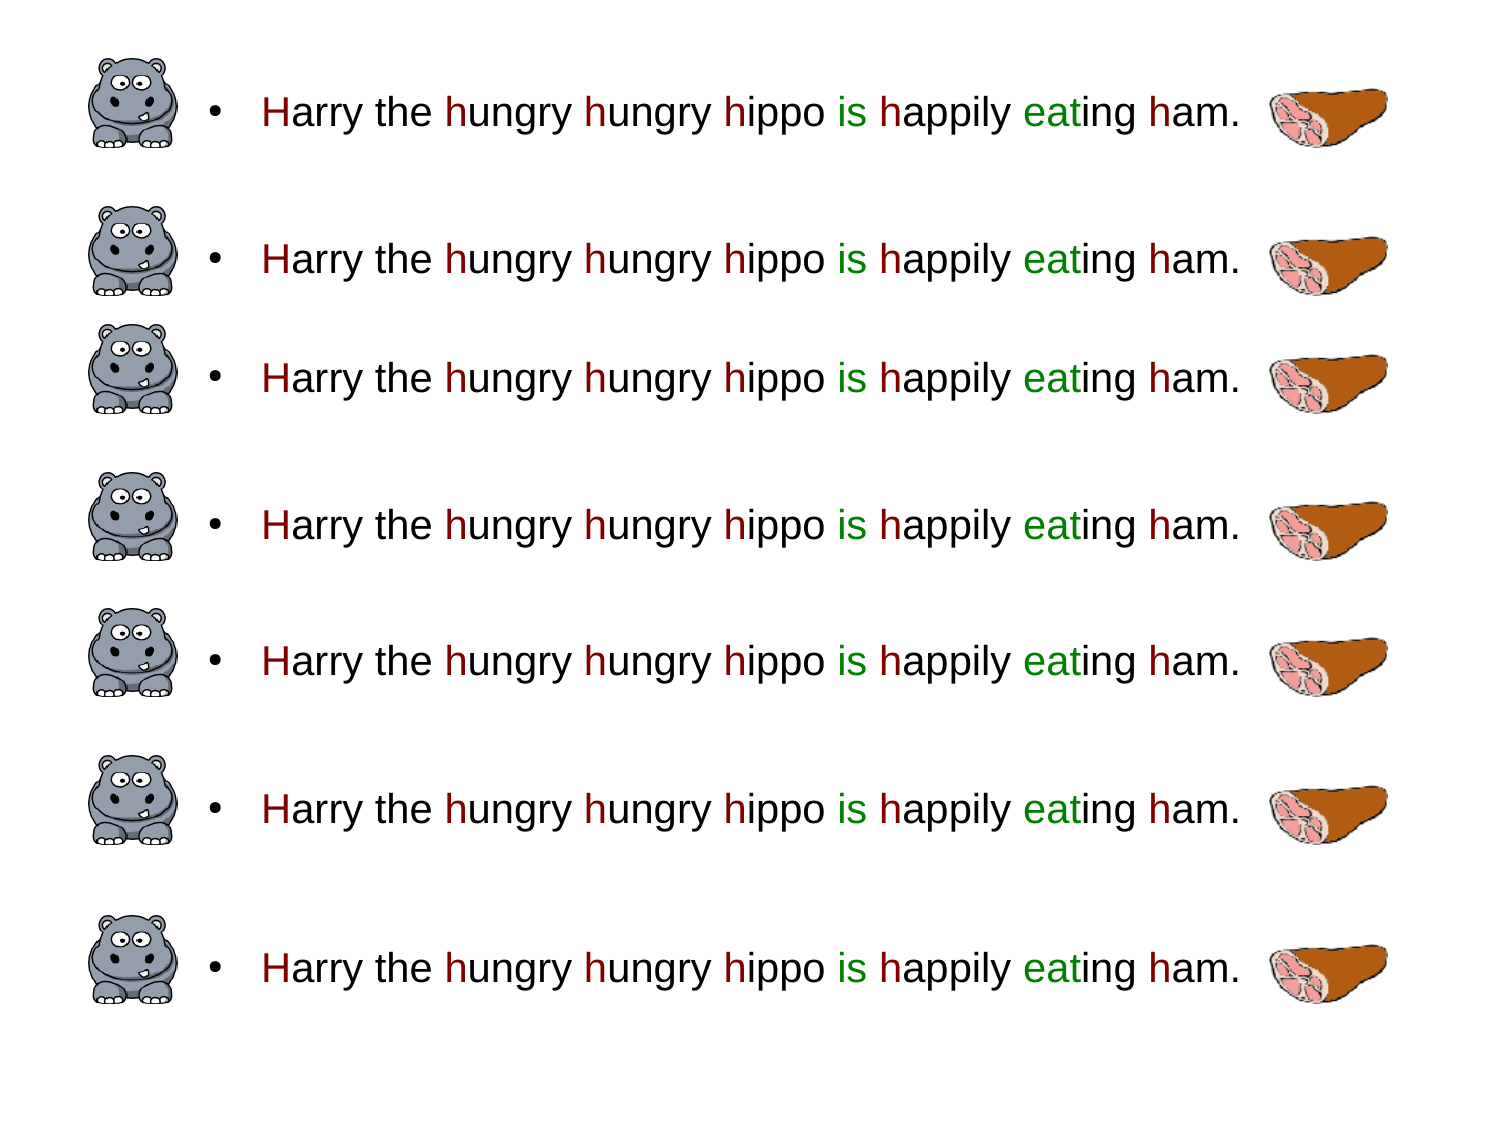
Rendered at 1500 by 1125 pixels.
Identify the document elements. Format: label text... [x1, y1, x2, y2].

picture [1269, 354, 1388, 414]
text_box Harry the hungry hungry hippo is happily eating ham. [190, 236, 1270, 287]
text_box Harry the hungry hungry hippo is happily eating ham. [190, 88, 1270, 139]
picture [88, 324, 178, 414]
text_box Harry the hungry hungry hippo is happily eating ham. [190, 501, 1270, 553]
picture [1269, 88, 1388, 148]
picture [1269, 637, 1388, 697]
text_box Harry the hungry hungry hippo is happily eating ham. [190, 944, 1270, 995]
picture [1269, 501, 1388, 561]
picture [88, 915, 178, 1004]
picture [88, 755, 178, 845]
picture [1269, 236, 1388, 296]
picture [88, 58, 178, 148]
picture [1269, 785, 1388, 845]
picture [88, 472, 178, 562]
picture [88, 608, 178, 697]
text_box Harry the hungry hungry hippo is happily eating ham. [190, 354, 1270, 405]
text_box Harry the hungry hungry hippo is happily eating ham. [190, 637, 1270, 688]
text_box Harry the hungry hungry hippo is happily eating ham. [190, 785, 1270, 836]
picture [1269, 944, 1388, 1004]
picture [88, 206, 178, 296]
